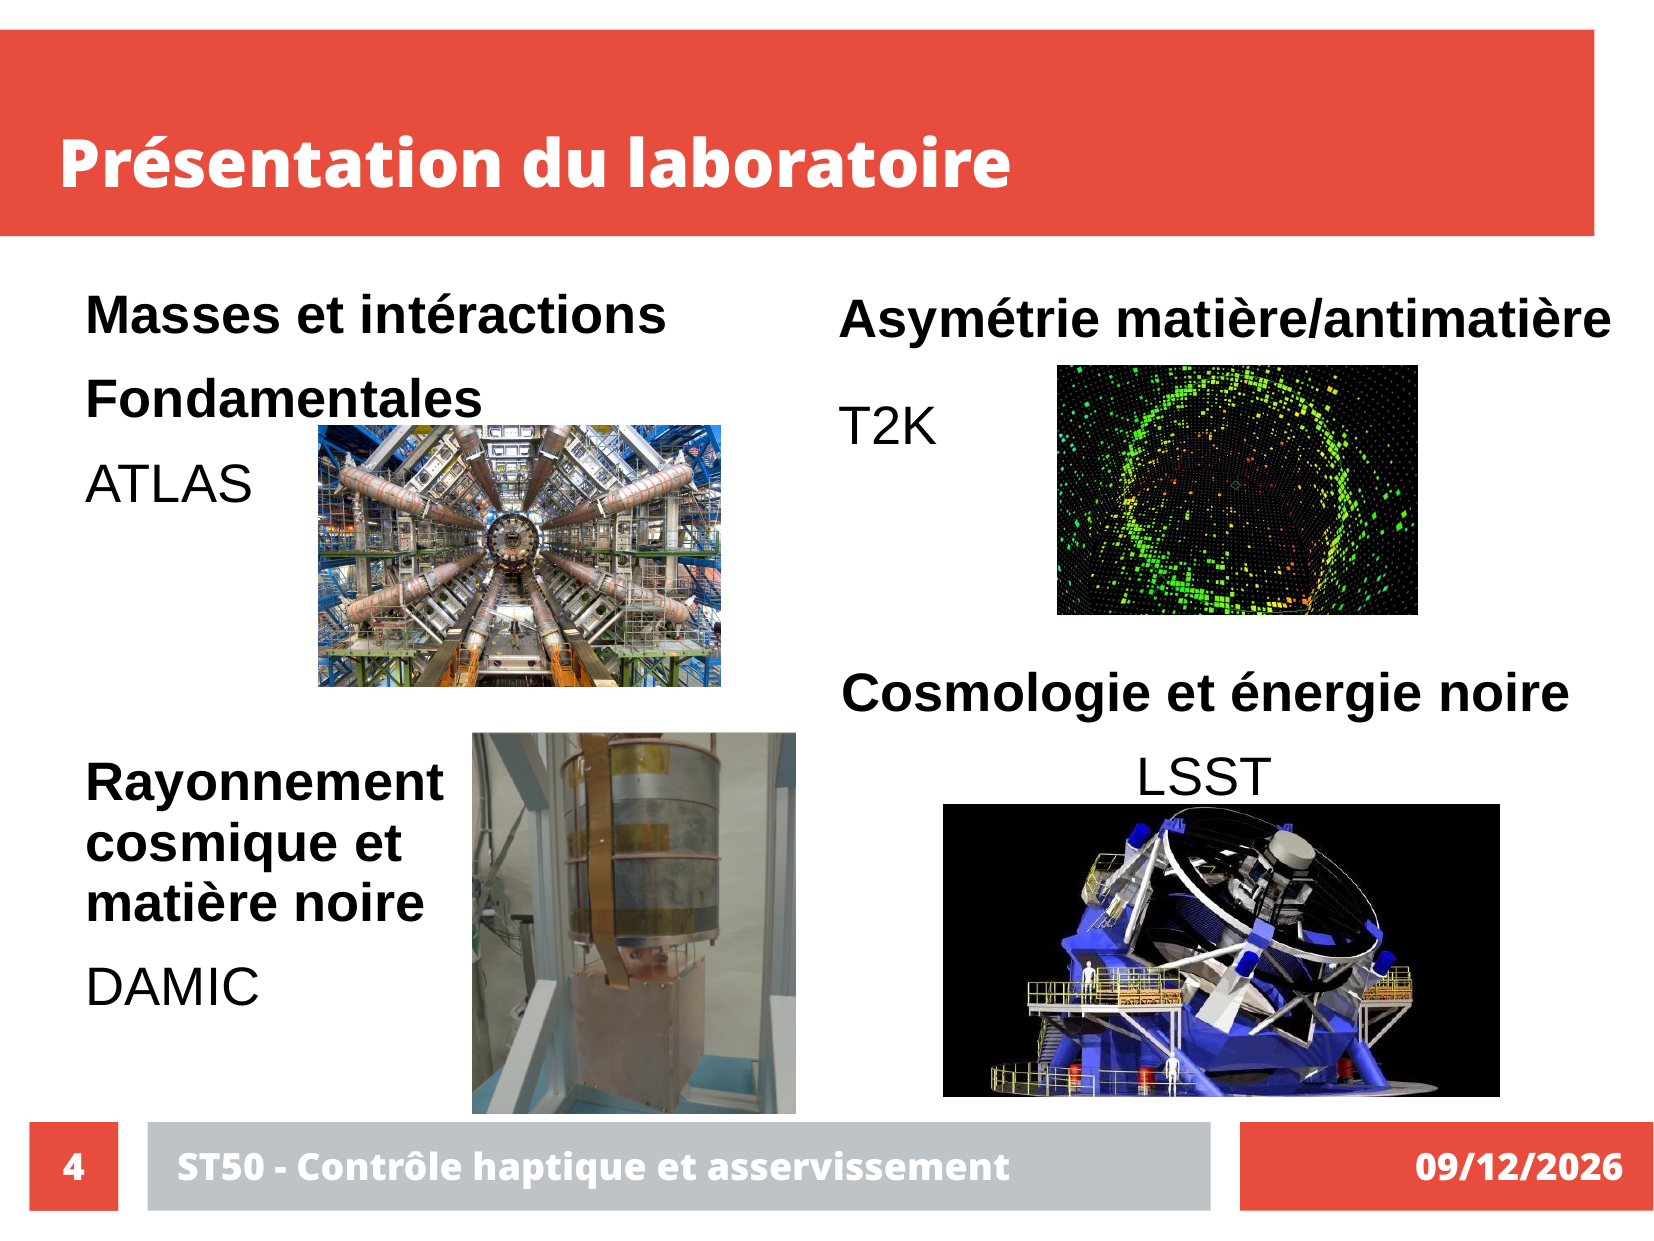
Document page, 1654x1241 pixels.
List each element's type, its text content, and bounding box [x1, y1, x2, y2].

title Présentation du laboratoire [59, 59, 1595, 207]
text_box Asymétrie matière/antimatière T2K [823, 280, 1651, 438]
text_box Masses et intéractions Fondamentales ATLAS [70, 276, 686, 650]
text_box Cosmologie et énergie noire LSST [826, 654, 1654, 796]
picture [318, 425, 721, 687]
text_box Rayonnement cosmique et matière noire DAMIC [70, 744, 472, 1004]
picture [472, 732, 796, 1114]
picture [943, 804, 1500, 1097]
picture [1057, 365, 1418, 615]
